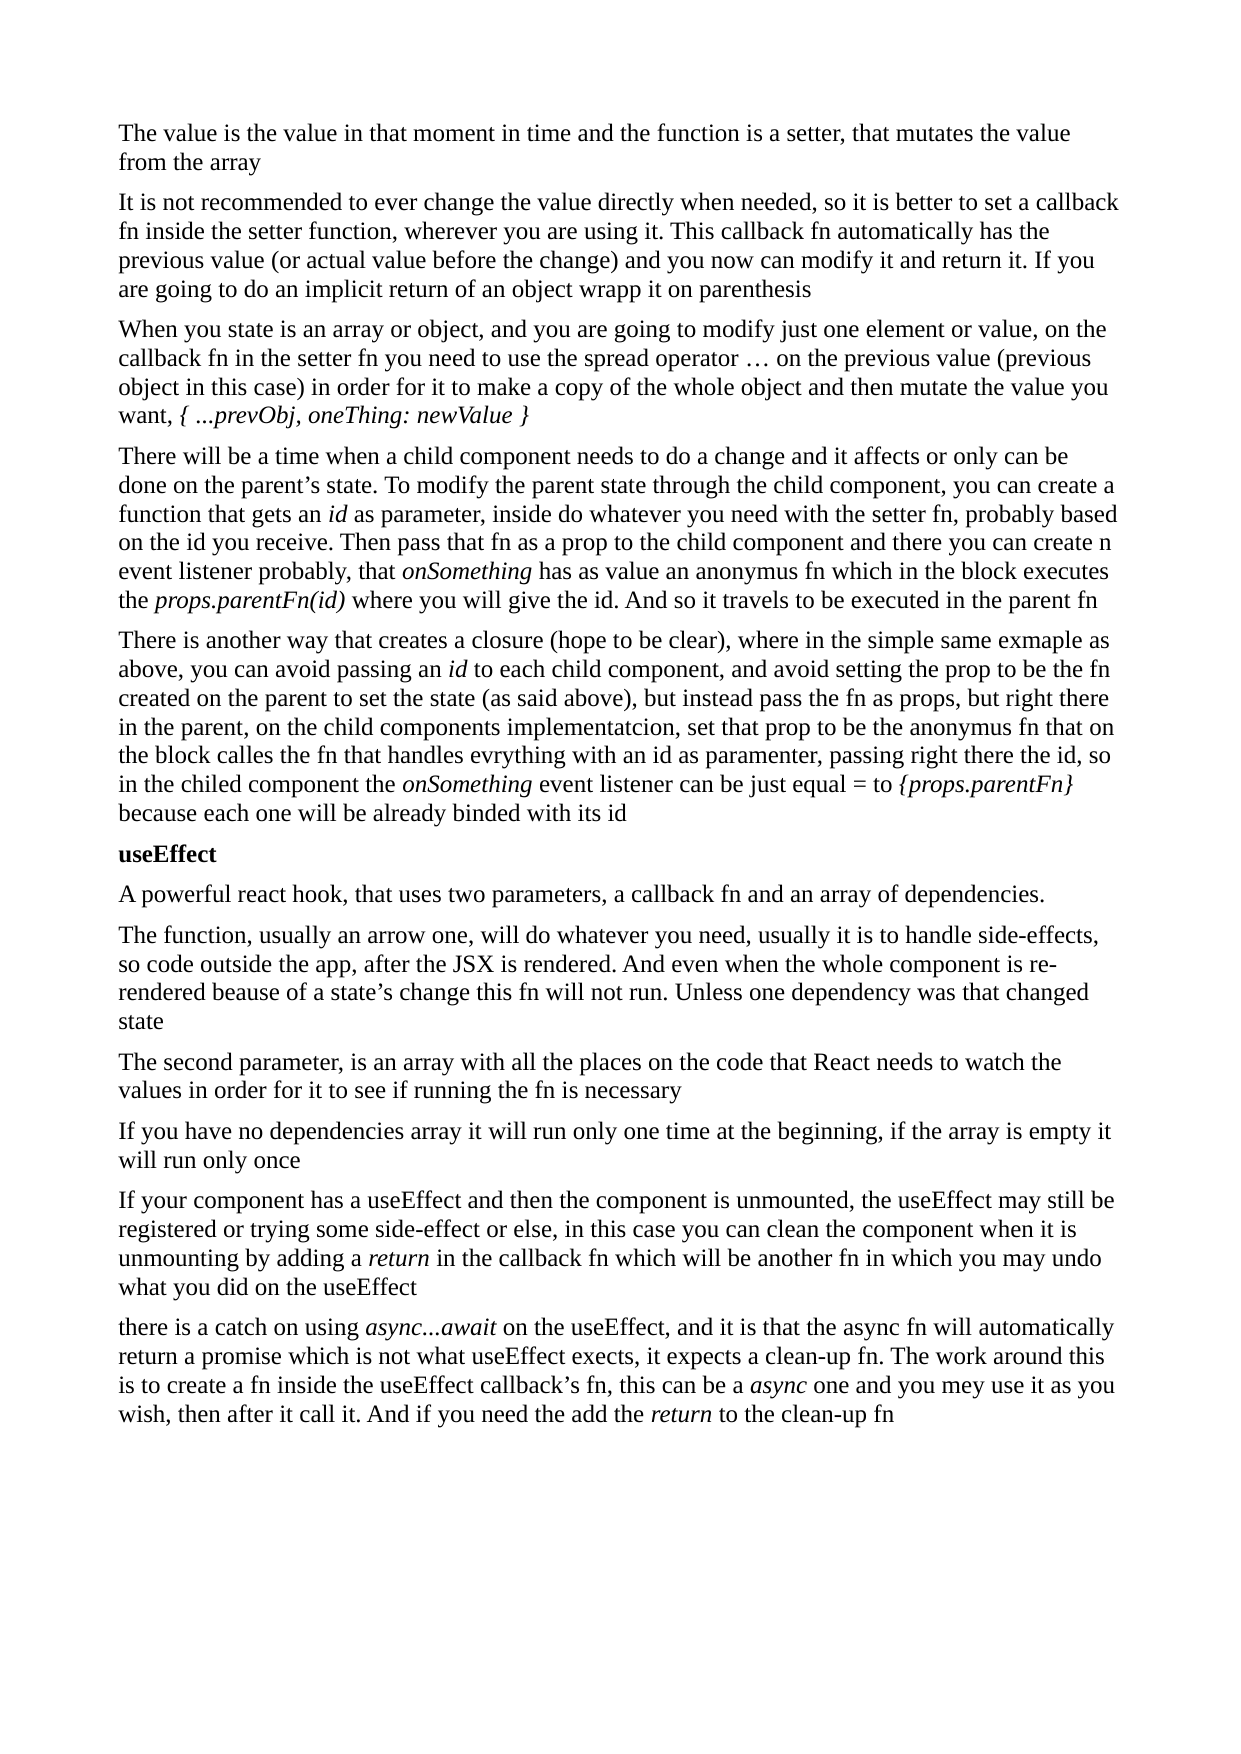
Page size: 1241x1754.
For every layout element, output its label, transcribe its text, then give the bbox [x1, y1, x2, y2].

text There is another way that creates a closure (hope to be clear), where in the simple same exmaple as above, you can avoid passing an id to each child component, and avoid setting the prop to be the fn created on the parent to set the state (as said above), but instead pass the fn as props, but right there in the parent, on the child components implementatcion, set that prop to be the anonymus fn that on the block calles the fn that handles evrything with an id as paramenter, passing right there the id, so in the chiled component the onSomething event listener can be just equal = to {props.parentFn} because each one will be already binded with its id [118, 626, 1122, 827]
text there is a catch on using async...await on the useEffect, and it is that the async fn will automatically return a promise which is not what useEffect exects, it expects a clean-up fn. The work around this is to create a fn inside the useEffect callback’s fn, this can be a async one and you mey use it as you wish, then after it call it. And if you need the add the return to the clean-up fn [118, 1312, 1122, 1427]
text The value is the value in that moment in time and the function is a setter, that mutates the value from the array [118, 118, 1122, 176]
text If your component has a useEffect and then the component is unmounted, the useEffect may still be registered or trying some side-effect or else, in this case you can clean the component when it is unmounting by adding a return in the callback fn which will be another fn in which you may undo what you did on the useEffect [118, 1186, 1122, 1301]
text useEffect [118, 839, 1122, 867]
text It is not recommended to ever change the value directly when needed, so it is better to set a callback fn inside the setter function, wherever you are using it. This callback fn automatically has the previous value (or actual value before the change) and you now can modify it and return it. If you are going to do an implicit return of an object wrapp it on parenthesis [118, 187, 1122, 302]
text The second parameter, is an array with all the places on the code that React needs to watch the values in order for it to see if running the fn is necessary [118, 1047, 1122, 1104]
text When you state is an array or object, and you are going to modify just one element or value, on the callback fn in the setter fn you need to use the spread operator … on the previous value (previous object in this case) in order for it to make a copy of the whole object and then mutate the value you want, { ...prevObj, oneThing: newValue } [118, 314, 1122, 429]
text The function, usually an arrow one, will do whatever you need, usually it is to handle side-effects, so code outside the app, after the JSX is rendered. And even when the whole component is re-rendered beause of a state’s change this fn will not run. Unless one dependency was that changed state [118, 920, 1122, 1035]
text There will be a time when a child component needs to do a change and it affects or only can be done on the parent’s state. To modify the parent state through the child component, you can create a function that gets an id as parameter, inside do whatever you need with the setter fn, probably based on the id you receive. Then pass that fn as a prop to the child component and there you can create n event listener probably, that onSomething has as value an anonymus fn which in the block executes the props.parentFn(id) where you will give the id. And so it travels to be executed in the parent fn [118, 441, 1122, 614]
text If you have no dependencies array it will run only one time at the beginning, if the array is empty it will run only once [118, 1116, 1122, 1174]
text A powerful react hook, that uses two parameters, a callback fn and an array of dependencies. [118, 879, 1122, 908]
